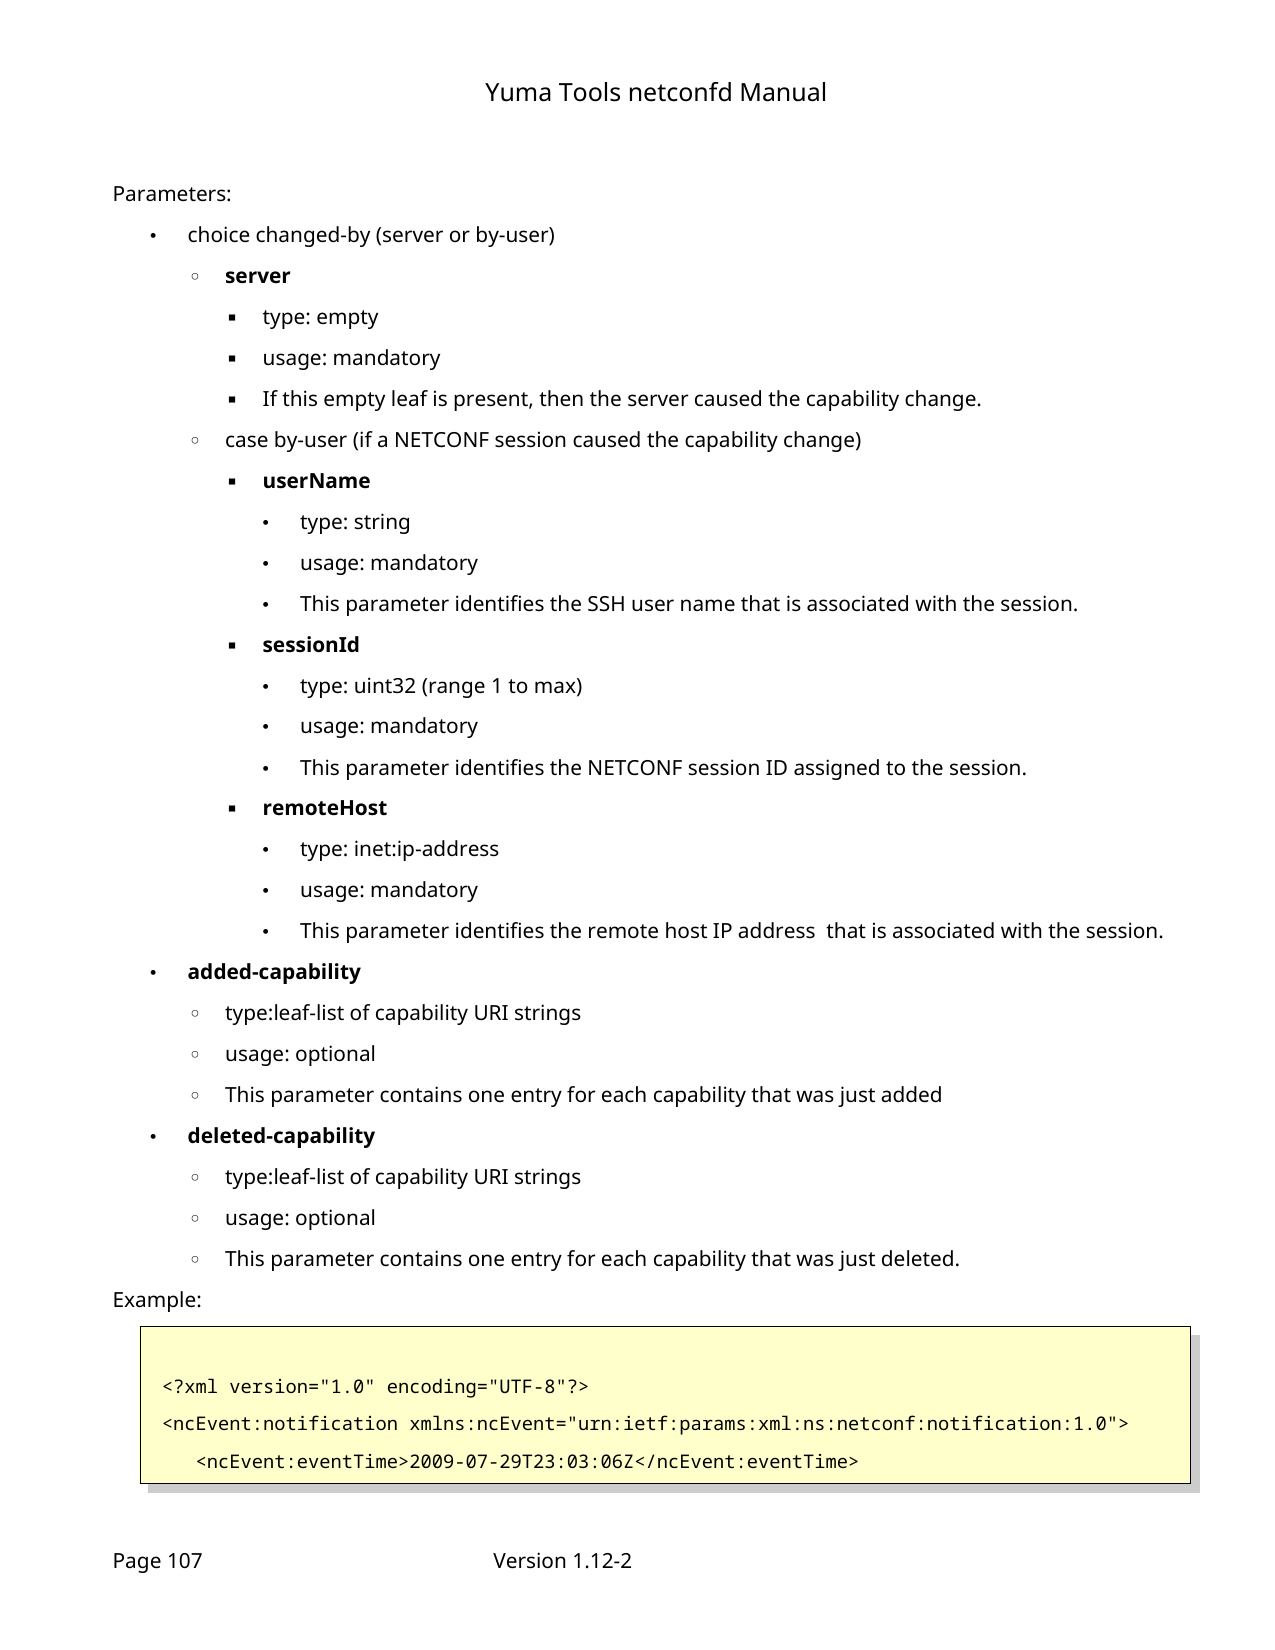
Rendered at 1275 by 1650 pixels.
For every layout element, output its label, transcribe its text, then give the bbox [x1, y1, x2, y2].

list sessionId [225, 630, 1200, 658]
list case by-user (if a NETCONF session caused the capability change) [187, 425, 1200, 453]
list server [187, 261, 1200, 290]
list This parameter identifies the SSH user name that is associated with the session. [262, 589, 1200, 617]
list added-capability [150, 957, 1200, 986]
list choice changed-by (server or by-user) [150, 220, 1200, 249]
list usage: mandatory [262, 548, 1200, 576]
list This parameter identifies the remote host IP address that is associated with the session. [262, 916, 1200, 945]
list usage: mandatory [262, 712, 1200, 740]
text <ncEvent:notification xmlns:ncEvent="urn:ietf:params:xml:ns:netconf:notification:1.0"> [141, 1401, 1190, 1436]
list usage: optional [187, 1039, 1200, 1068]
list usage: optional [187, 1203, 1200, 1231]
list remoteHost [225, 793, 1200, 822]
list type: string [262, 507, 1200, 535]
list This parameter contains one entry for each capability that was just added [187, 1080, 1200, 1108]
list userName [225, 466, 1200, 494]
list usage: mandatory [225, 343, 1200, 372]
list type: uint32 (range 1 to max) [262, 671, 1200, 699]
list This parameter identifies the NETCONF session ID assigned to the session. [262, 753, 1200, 781]
list deleted-capability [150, 1121, 1200, 1149]
list This parameter contains one entry for each capability that was just deleted. [187, 1244, 1200, 1272]
list type: inet:ip-address [262, 834, 1200, 863]
text <?xml version="1.0" encoding="UTF-8"?> [141, 1363, 1190, 1399]
text Example: [112, 1285, 1200, 1313]
list type:leaf-list of capability URI strings [187, 998, 1200, 1027]
list type:leaf-list of capability URI strings [187, 1162, 1200, 1190]
list type: empty [225, 302, 1200, 331]
text Parameters: [112, 179, 1200, 208]
list If this empty leaf is present, then the server caused the capability change. [225, 384, 1200, 413]
list usage: mandatory [262, 875, 1200, 904]
text <ncEvent:eventTime>2009-07-29T23:03:06Z</ncEvent:eventTime> [141, 1438, 1190, 1483]
